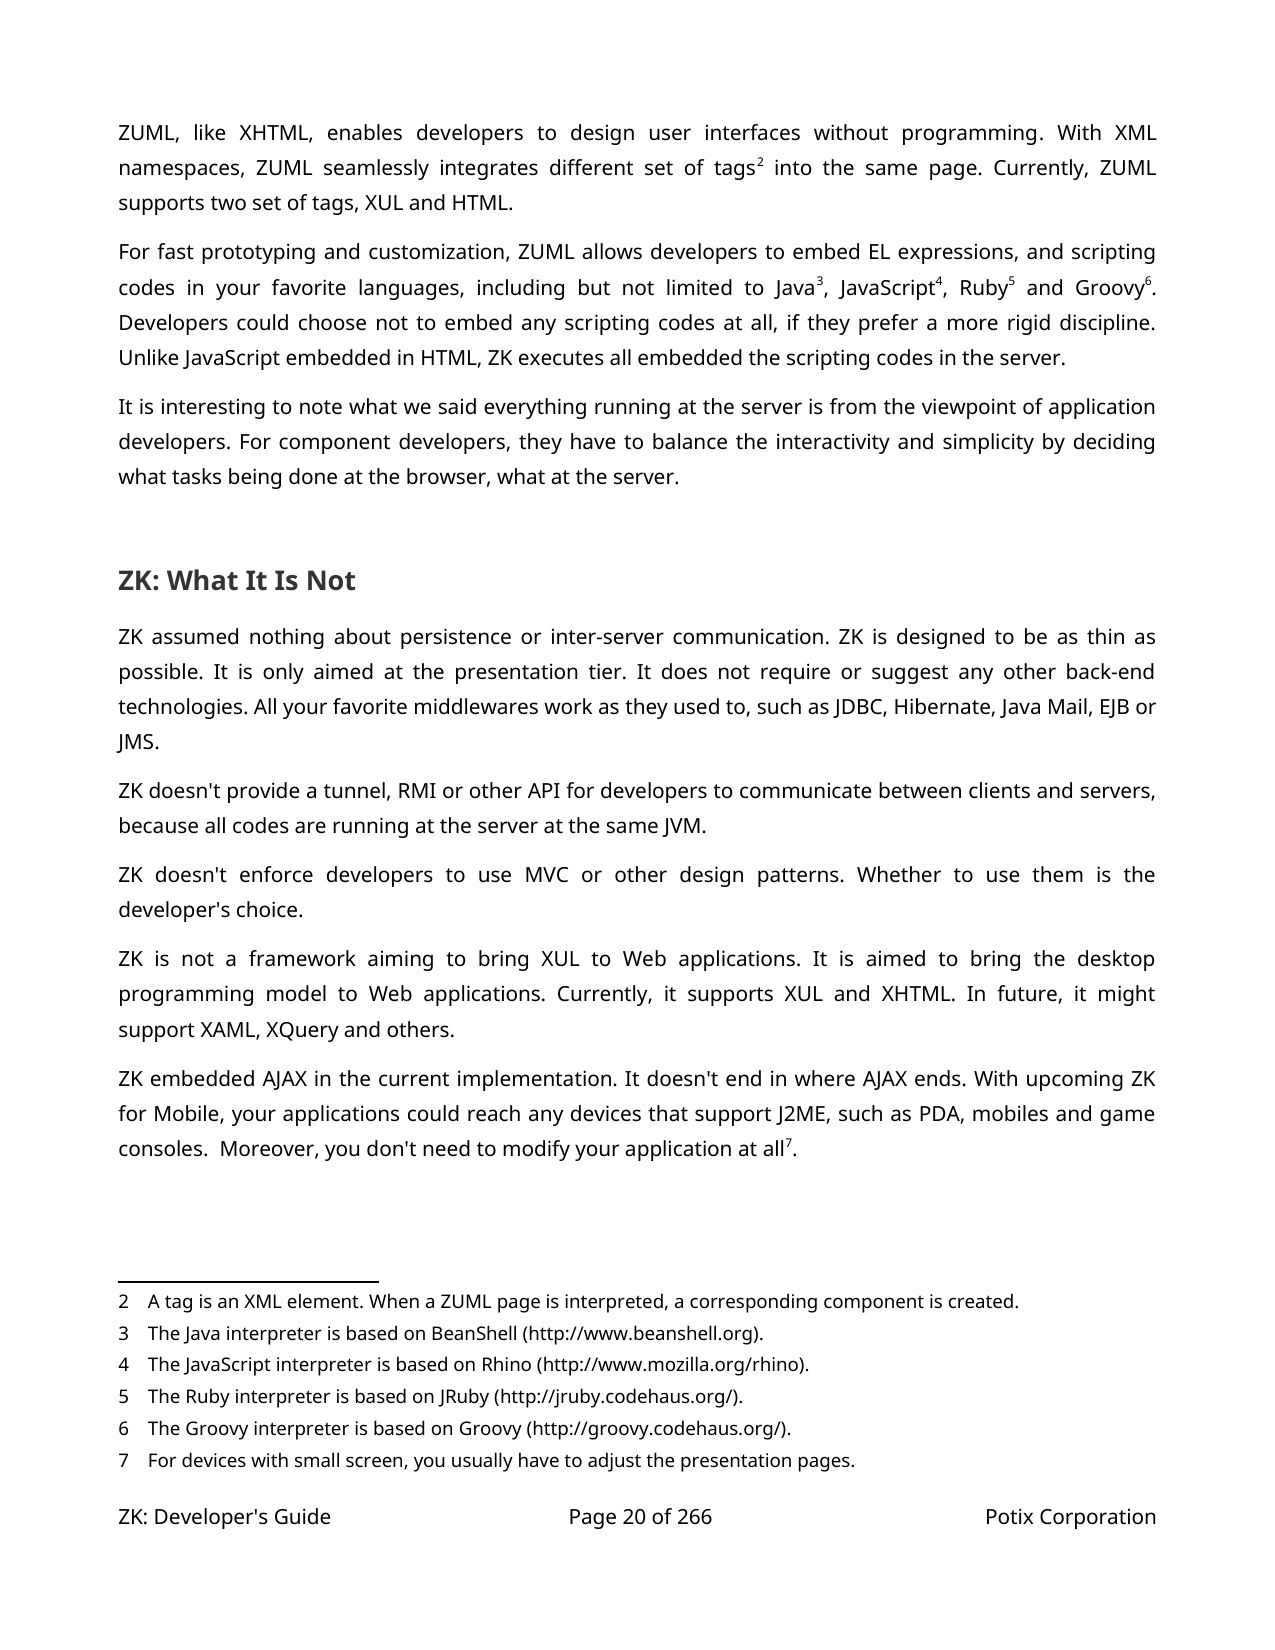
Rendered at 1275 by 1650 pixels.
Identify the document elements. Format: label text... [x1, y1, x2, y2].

text ZK assumed nothing about persistence or inter-server communication. ZK is designed to be as thin as possible. It is only aimed at the presentation tier. It does not require or suggest any other back-end technologies. All your favorite middlewares work as they used to, such as JDBC, Hibernate, Java Mail, EJB or JMS. [118, 622, 1157, 756]
text The Ruby interpreter is based on JRuby (http://jruby.codehaus.org/). [118, 1384, 1157, 1409]
text ZK embedded AJAX in the current implementation. It doesn't end in where AJAX ends. With upcoming ZK for Mobile, your applications could reach any devices that support J2ME, such as PDA, mobiles and game consoles. Moreover, you don't need to modify your application at all. [118, 1064, 1157, 1162]
text A tag is an XML element. When a ZUML page is interpreted, a corresponding component is created. [118, 1288, 1157, 1313]
text It is interesting to note what we said everything running at the server is from the viewpoint of application developers. For component developers, they have to balance the interactivity and simplicity by deciding what tasks being done at the browser, what at the server. [118, 392, 1157, 491]
text ZK doesn't enforce developers to use MVC or other design patterns. Whether to use them is the developer's choice. [118, 860, 1157, 924]
text The Java interpreter is based on BeanShell (http://www.beanshell.org). [118, 1320, 1157, 1345]
text ZUML, like XHTML, enables developers to design user interfaces without programming. With XML namespaces, ZUML seamlessly integrates different set of tags into the same page. Currently, ZUML supports two set of tags, XUL and HTML. [118, 118, 1157, 217]
text ZK is not a framework aiming to bring XUL to Web applications. It is aimed to bring the desktop programming model to Web applications. Currently, it supports XUL and XHTML. In future, it might support XAML, XQuery and others. [118, 944, 1157, 1043]
text For devices with small screen, you usually have to adjust the presentation pages. [118, 1447, 1157, 1473]
subtitle ZK: What It Is Not [118, 561, 1157, 598]
text The JavaScript interpreter is based on Rhino (http://www.mozilla.org/rhino). [118, 1352, 1157, 1377]
text ZK doesn't provide a tunnel, RMI or other API for developers to communicate between clients and servers, because all codes are running at the server at the same JVM. [118, 776, 1157, 840]
text For fast prototyping and customization, ZUML allows developers to embed EL expressions, and scripting codes in your favorite languages, including but not limited to Java, JavaScript, Ruby and Groovy. Developers could choose not to embed any scripting codes at all, if they prefer a more rigid discipline. Unlike JavaScript embedded in HTML, ZK executes all embedded the scripting codes in the server. [118, 237, 1157, 371]
text The Groovy interpreter is based on Groovy (http://groovy.codehaus.org/). [118, 1416, 1157, 1441]
